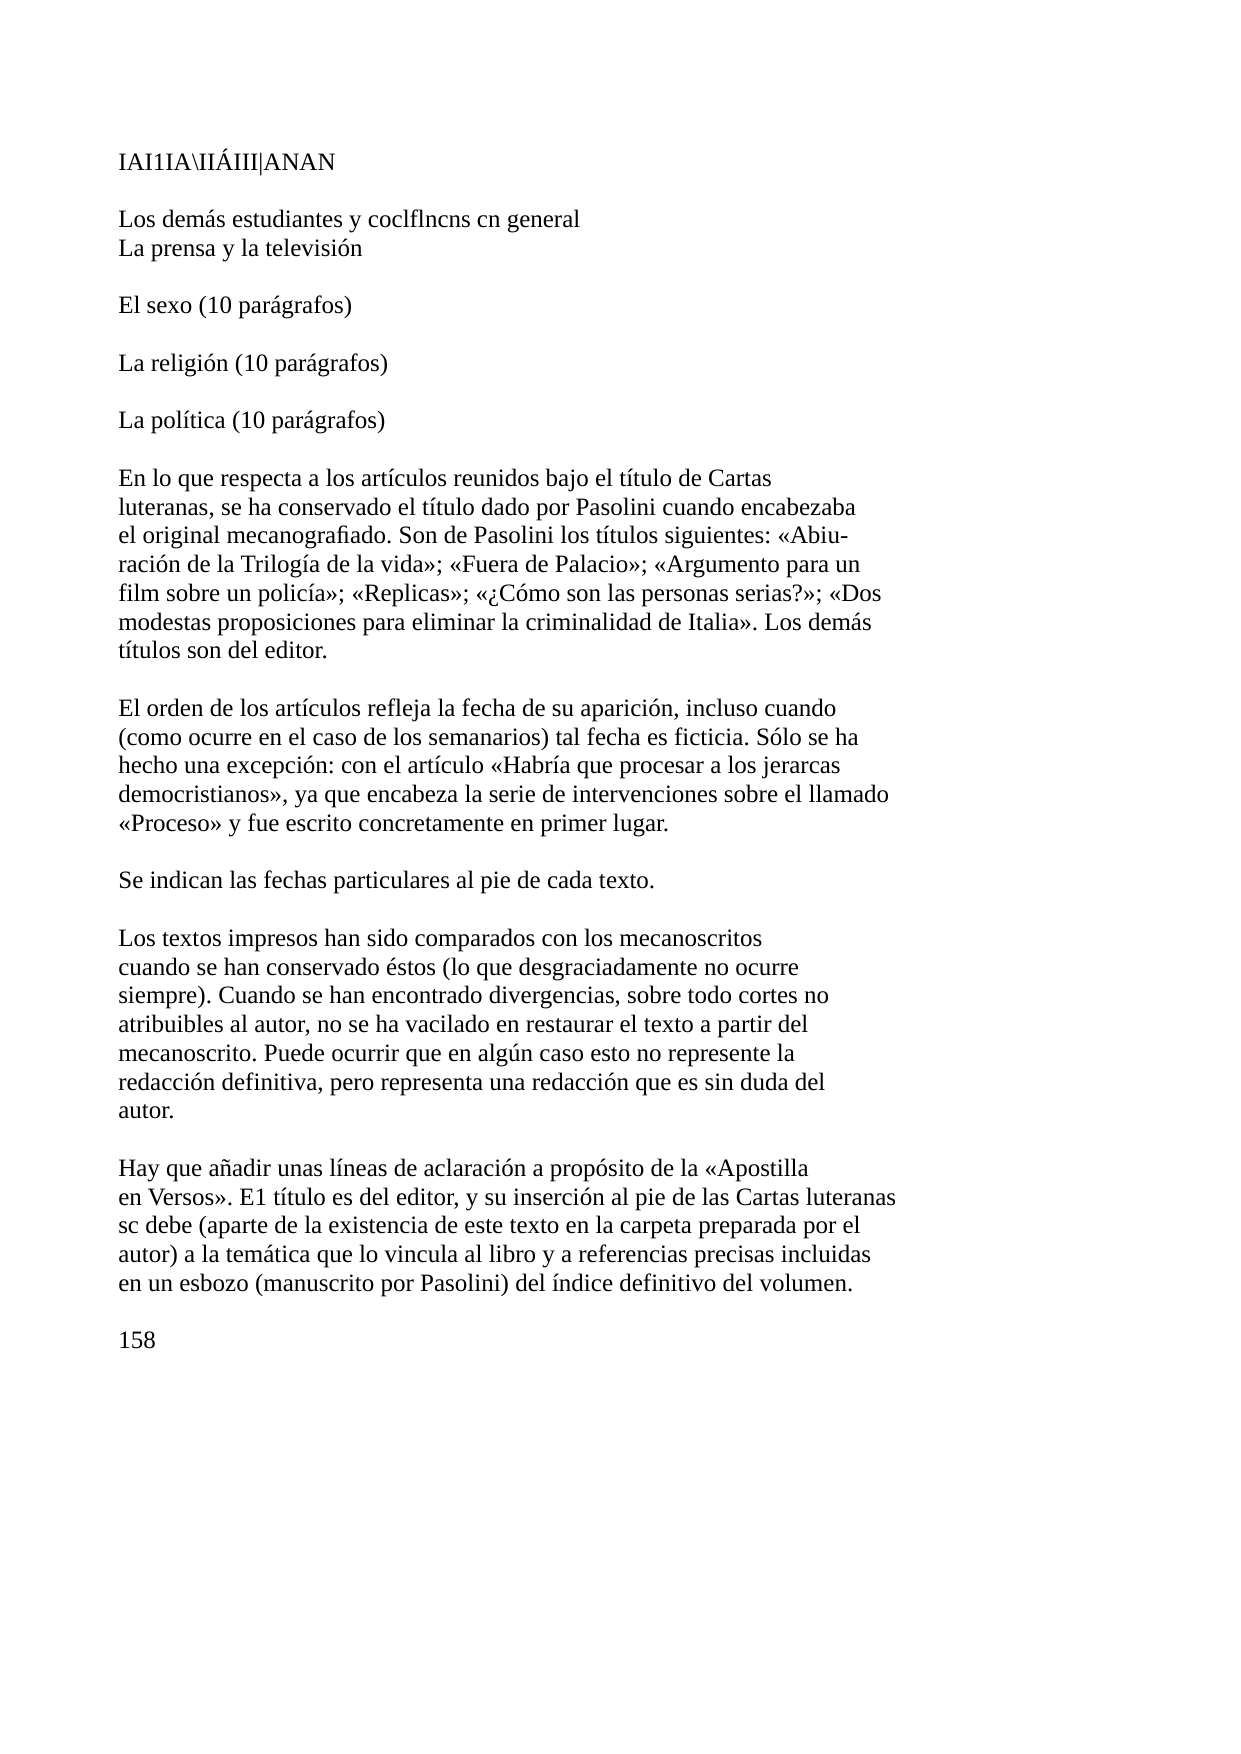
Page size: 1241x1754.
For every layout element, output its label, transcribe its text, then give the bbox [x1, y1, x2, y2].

text (como ocurre en el caso de los semanarios) tal fecha es ficticia. Sólo se ha [118, 722, 1122, 751]
text atribuibles al autor, no se ha vacilado en restaurar el texto a partir del [118, 1009, 1122, 1038]
text «Proceso» y fue escrito concretamente en primer lugar. [118, 808, 1122, 837]
text hecho una excepción: con el artículo «Habría que procesar a los jerarcas [118, 751, 1122, 779]
text el original mecanograﬁado. Son de Pasolini los títulos siguientes: «Abiu- [118, 521, 1122, 549]
text redacción definitiva, pero representa una redacción que es sin duda del [118, 1067, 1122, 1096]
text en Versos». E1 título es del editor, y su inserción al pie de las Cartas luteranas [118, 1182, 1122, 1211]
text El orden de los artículos refleja la fecha de su aparición, incluso cuando [118, 693, 1122, 722]
text Los demás estudiantes y coclflncns cn general [118, 204, 1122, 233]
text mecanoscrito. Puede ocurrir que en algún caso esto no represente la [118, 1038, 1122, 1067]
text La prensa y la televisión [118, 233, 1122, 262]
text IAI1IA\IIÁIII|ANAN [118, 147, 1122, 176]
text títulos son del editor. [118, 636, 1122, 664]
text autor) a la temática que lo vincula al libro y a referencias precisas incluidas [118, 1239, 1122, 1268]
text En lo que respecta a los artículos reunidos bajo el título de Cartas [118, 463, 1122, 492]
text siempre). Cuando se han encontrado divergencias, sobre todo cortes no [118, 981, 1122, 1009]
text democristianos», ya que encabeza la serie de intervenciones sobre el llamado [118, 779, 1122, 808]
text La política (10 parágrafos) [118, 406, 1122, 434]
text El sexo (10 parágrafos) [118, 291, 1122, 319]
text 158 [118, 1326, 1122, 1354]
text modestas proposiciones para eliminar la criminalidad de Italia». Los demás [118, 607, 1122, 636]
text sc debe (aparte de la existencia de este texto en la carpeta preparada por el [118, 1211, 1122, 1239]
text Hay que añadir unas líneas de aclaración a propósito de la «Apostilla [118, 1153, 1122, 1182]
text luteranas, se ha conservado el título dado por Pasolini cuando encabezaba [118, 492, 1122, 521]
text ración de la Trilogía de la vida»; «Fuera de Palacio»; «Argumento para un [118, 549, 1122, 578]
text La religión (10 parágrafos) [118, 348, 1122, 377]
text cuando se han conservado éstos (lo que desgraciadamente no ocurre [118, 952, 1122, 981]
text autor. [118, 1096, 1122, 1124]
text Se indican las fechas particulares al pie de cada texto. [118, 866, 1122, 894]
text Los textos impresos han sido comparados con los mecanoscritos [118, 923, 1122, 952]
text film sobre un policía»; «Replicas»; «¿Cómo son las personas serias?»; «Dos [118, 578, 1122, 607]
text en un esbozo (manuscrito por Pasolini) del índice definitivo del volumen. [118, 1268, 1122, 1297]
